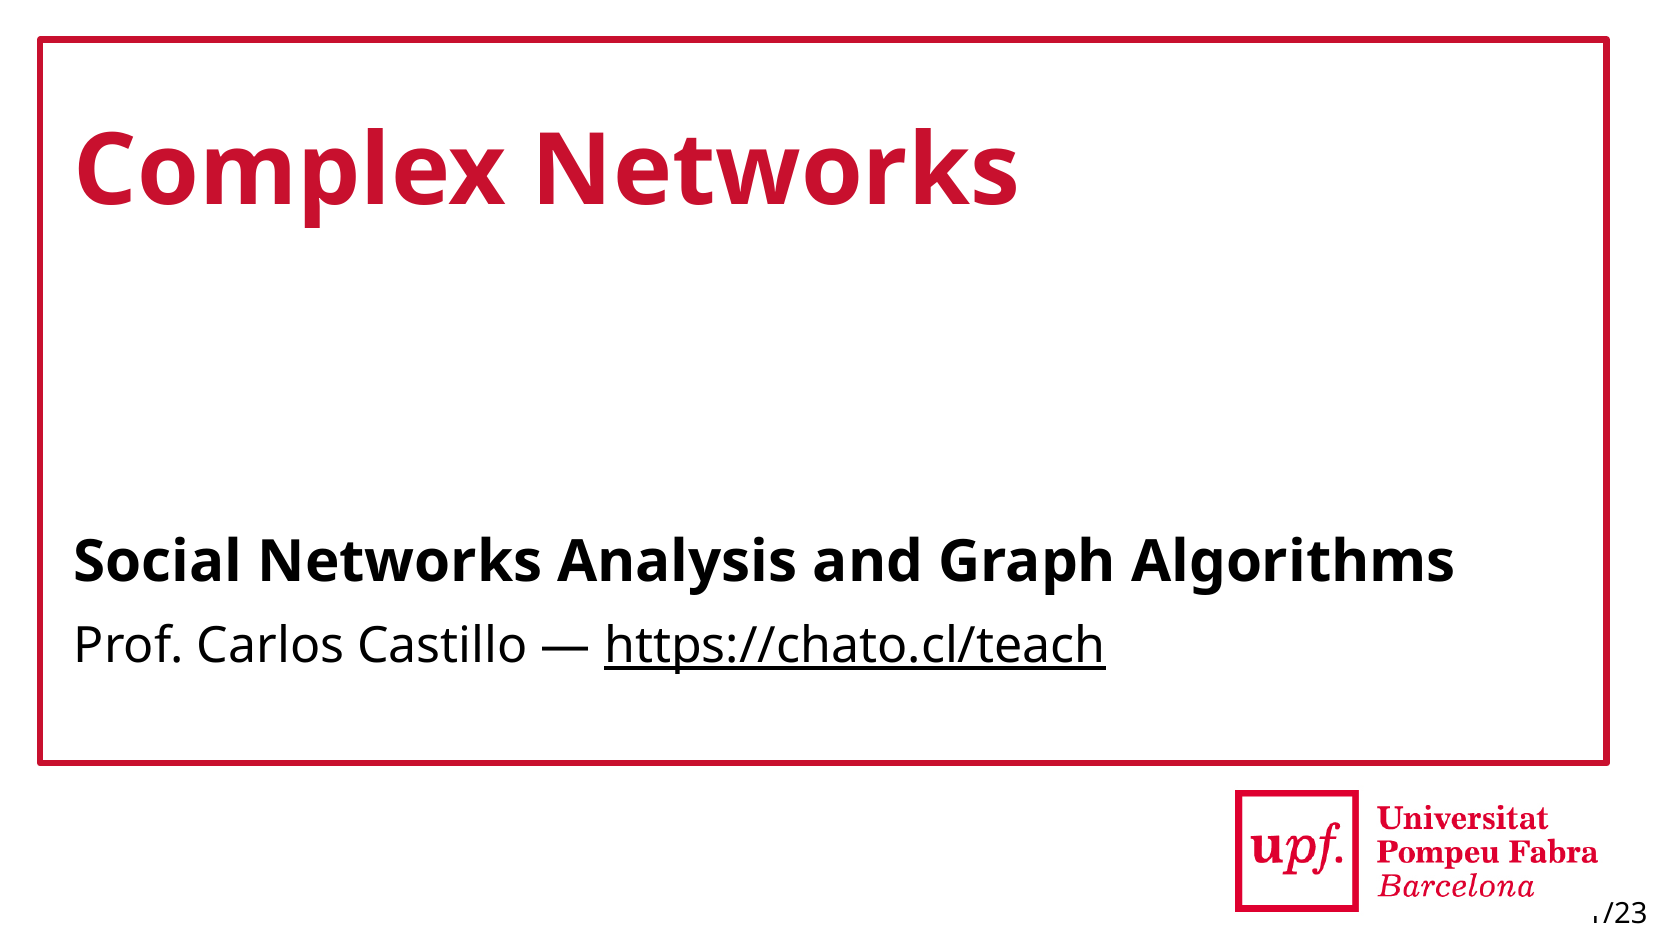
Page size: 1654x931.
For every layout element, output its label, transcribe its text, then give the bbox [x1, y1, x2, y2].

picture [1229, 785, 1604, 916]
text_box Complex Networks Social Networks Analysis and Graph Algorithms Prof. Carlos Castillo — https://chato.cl/teach [73, 77, 1562, 730]
